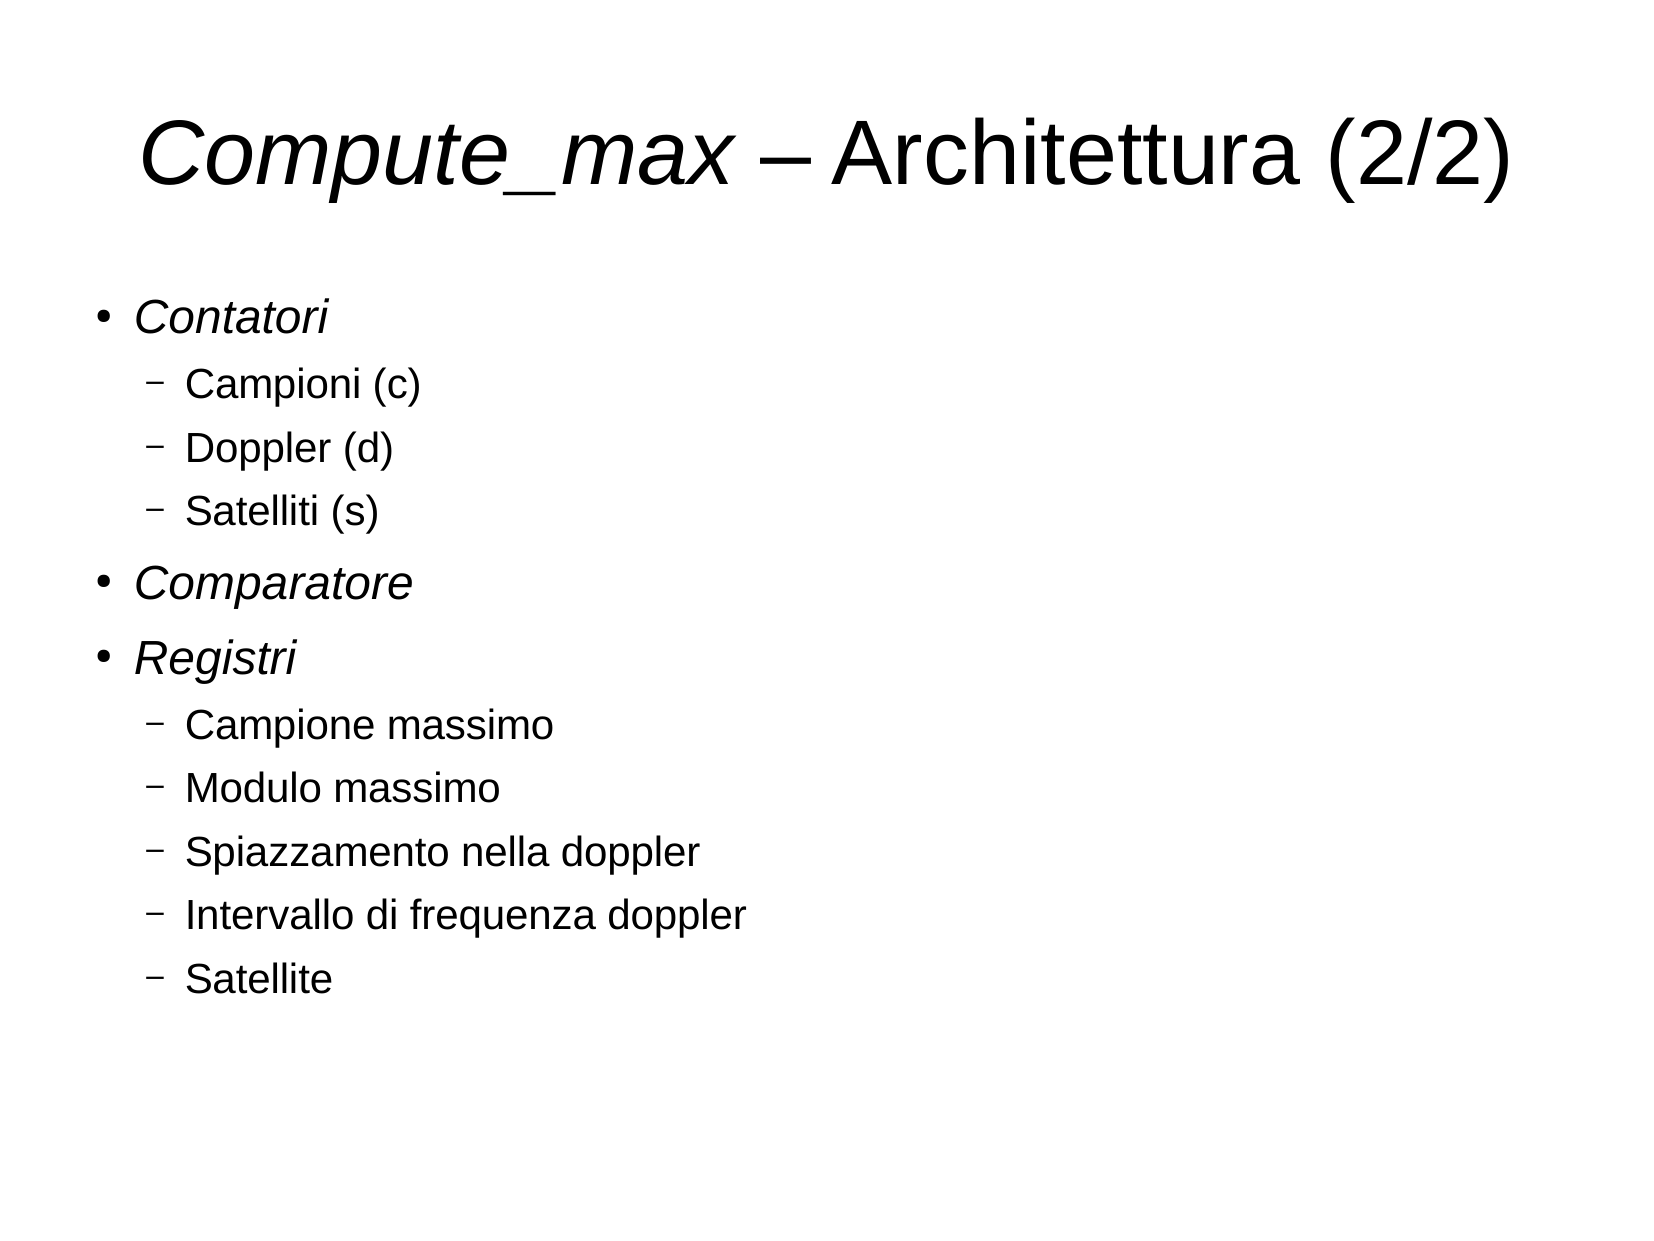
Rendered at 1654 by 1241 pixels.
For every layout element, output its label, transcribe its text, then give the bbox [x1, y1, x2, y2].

list Contatori Campioni (c) Doppler (d) Satelliti (s) Comparatore Registri Campione massimo Modulo massimo Spiazzamento nella doppler Intervallo di frequenza doppler Satellite [82, 290, 1571, 1010]
title Compute_max – Architettura (2/2) [82, 49, 1571, 257]
